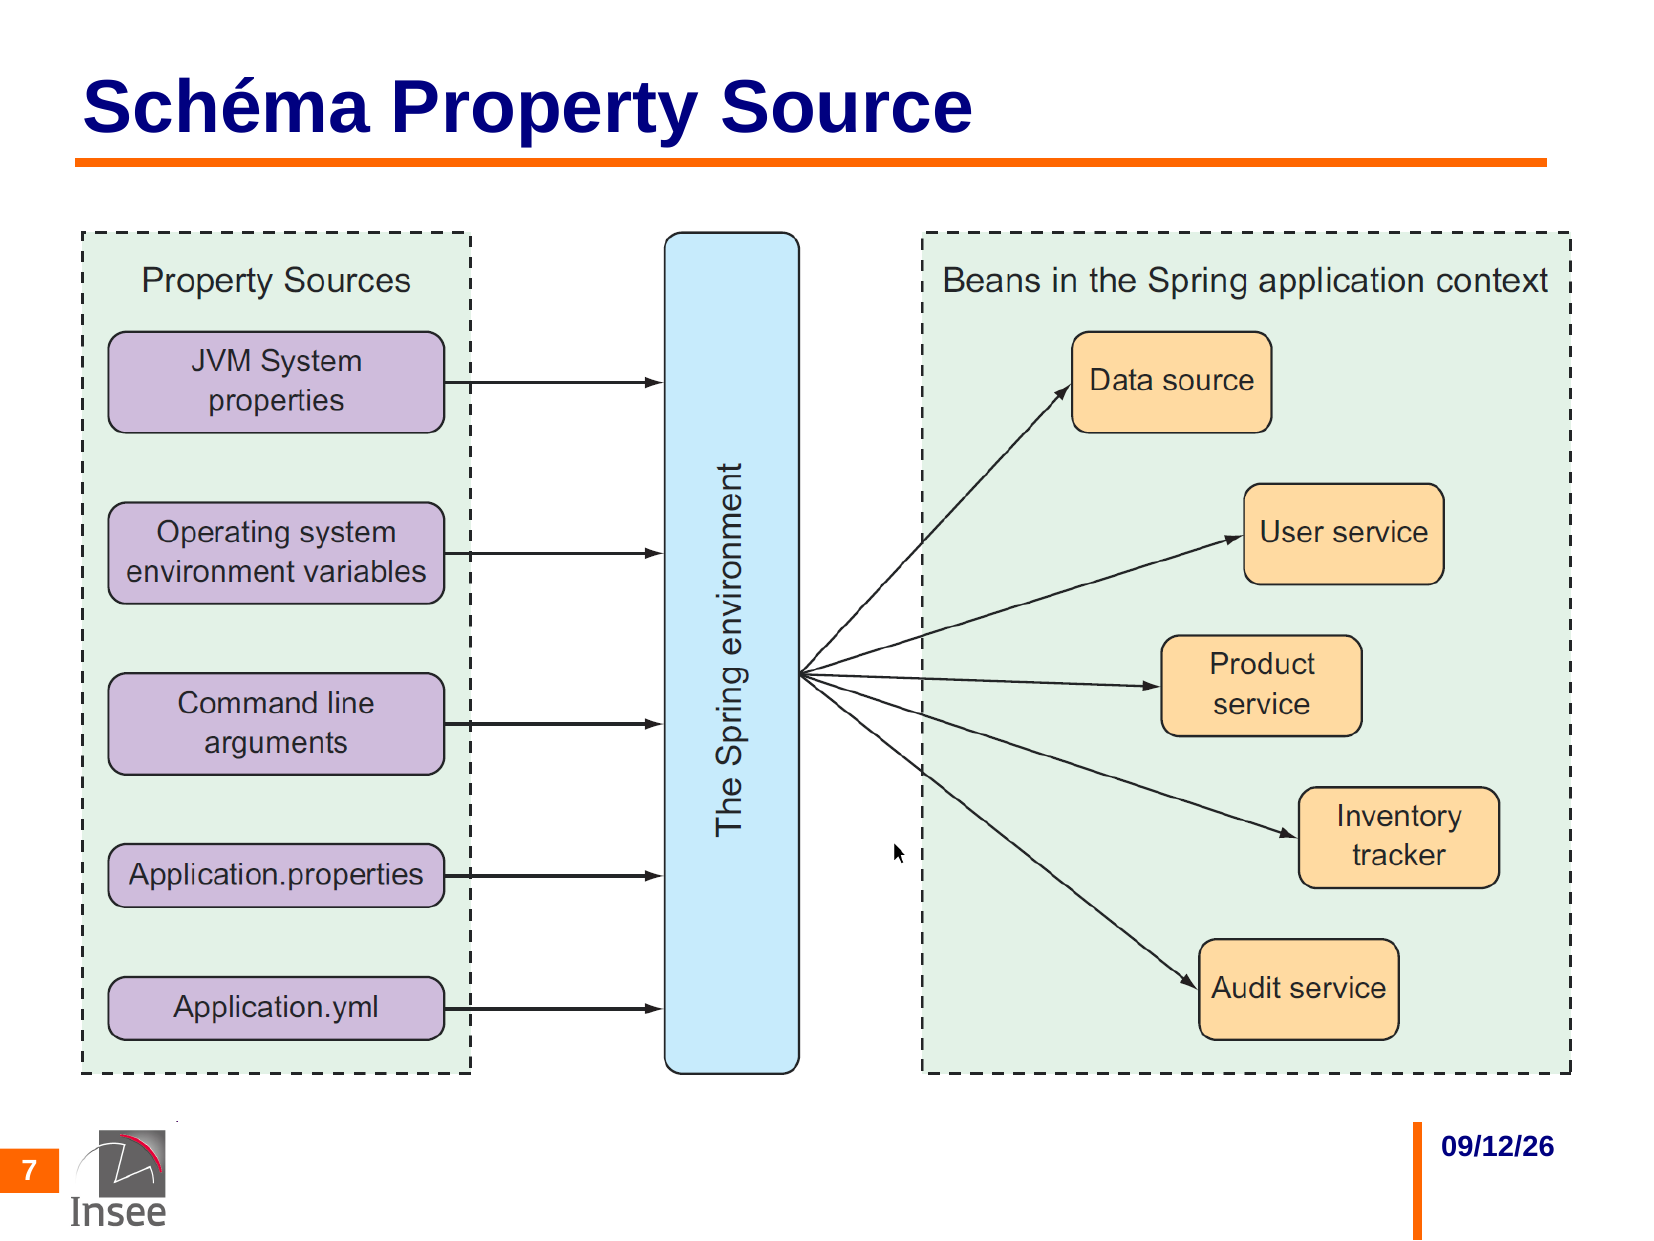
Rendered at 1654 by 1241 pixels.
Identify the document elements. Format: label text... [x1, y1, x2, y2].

picture [65, 217, 1588, 1100]
picture [62, 1121, 178, 1241]
title Schéma Property Source [82, 49, 1619, 163]
